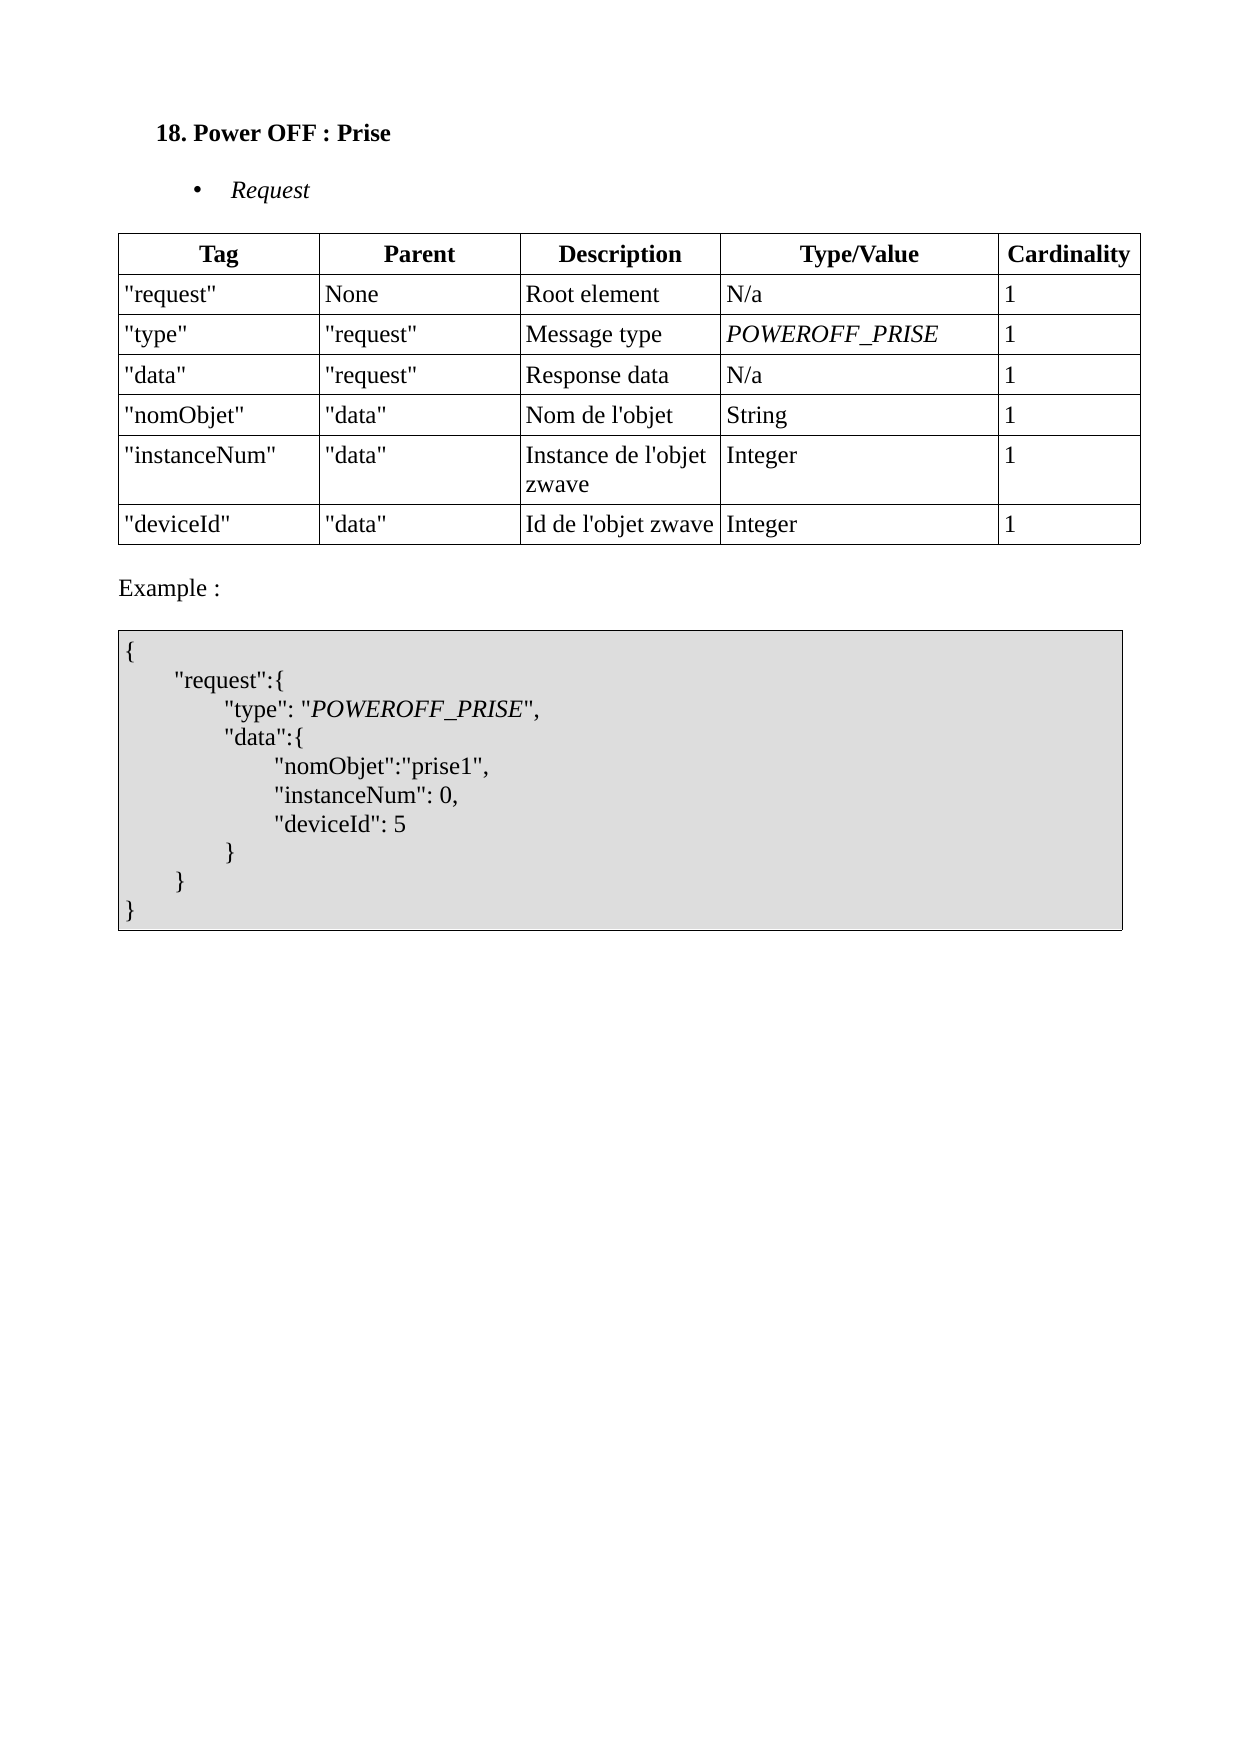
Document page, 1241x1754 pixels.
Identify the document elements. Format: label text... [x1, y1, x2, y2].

table_cell Id de l'objet zwave [521, 505, 720, 544]
table_cell 1 [999, 355, 1140, 394]
text Example : [118, 573, 1122, 602]
table_header Tag [119, 234, 319, 273]
table_cell 1 [999, 315, 1140, 354]
table_cell None [320, 275, 520, 314]
list Request [193, 176, 1122, 204]
table_header Parent [320, 234, 520, 273]
table_cell "type" [119, 315, 319, 354]
table_cell "nomObjet" [119, 395, 319, 435]
table_cell N/a [721, 275, 998, 314]
table_cell "data" [320, 395, 520, 435]
table_cell 1 [999, 505, 1140, 544]
table_cell Message type [521, 315, 720, 354]
table_cell "deviceId" [119, 505, 319, 544]
table_cell "data" [320, 436, 520, 504]
table_cell "request" [119, 275, 319, 314]
table_cell "data" [320, 505, 520, 544]
table_cell N/a [721, 355, 998, 394]
table_header Type/Value [721, 234, 998, 273]
table_cell "request" [320, 355, 520, 394]
table_cell "request" [320, 315, 520, 354]
table_cell 1 [999, 436, 1140, 504]
table_cell Integer [721, 505, 998, 544]
table_cell "data" [119, 355, 319, 394]
table_cell Nom de l'objet [521, 395, 720, 435]
table_header Description [521, 234, 720, 273]
table_cell Response data [521, 355, 720, 394]
table_cell 1 [999, 275, 1140, 314]
table_cell Instance de l'objet zwave [521, 436, 720, 504]
table_cell Root element [521, 275, 720, 314]
table_cell "instanceNum" [119, 436, 319, 504]
table_header Cardinality [999, 234, 1140, 273]
table_header { "request":{ "type": "POWEROFF_PRISE", "data":{ "nomObjet":"prise1", "instanceNum": 0, "deviceId": 5 } } } [119, 631, 1122, 929]
table_cell 1 [999, 395, 1140, 435]
table_cell String [721, 395, 998, 435]
table_cell POWEROFF_PRISE [721, 315, 998, 354]
list Power OFF : Prise [156, 118, 1122, 147]
table_cell Integer [721, 436, 998, 504]
